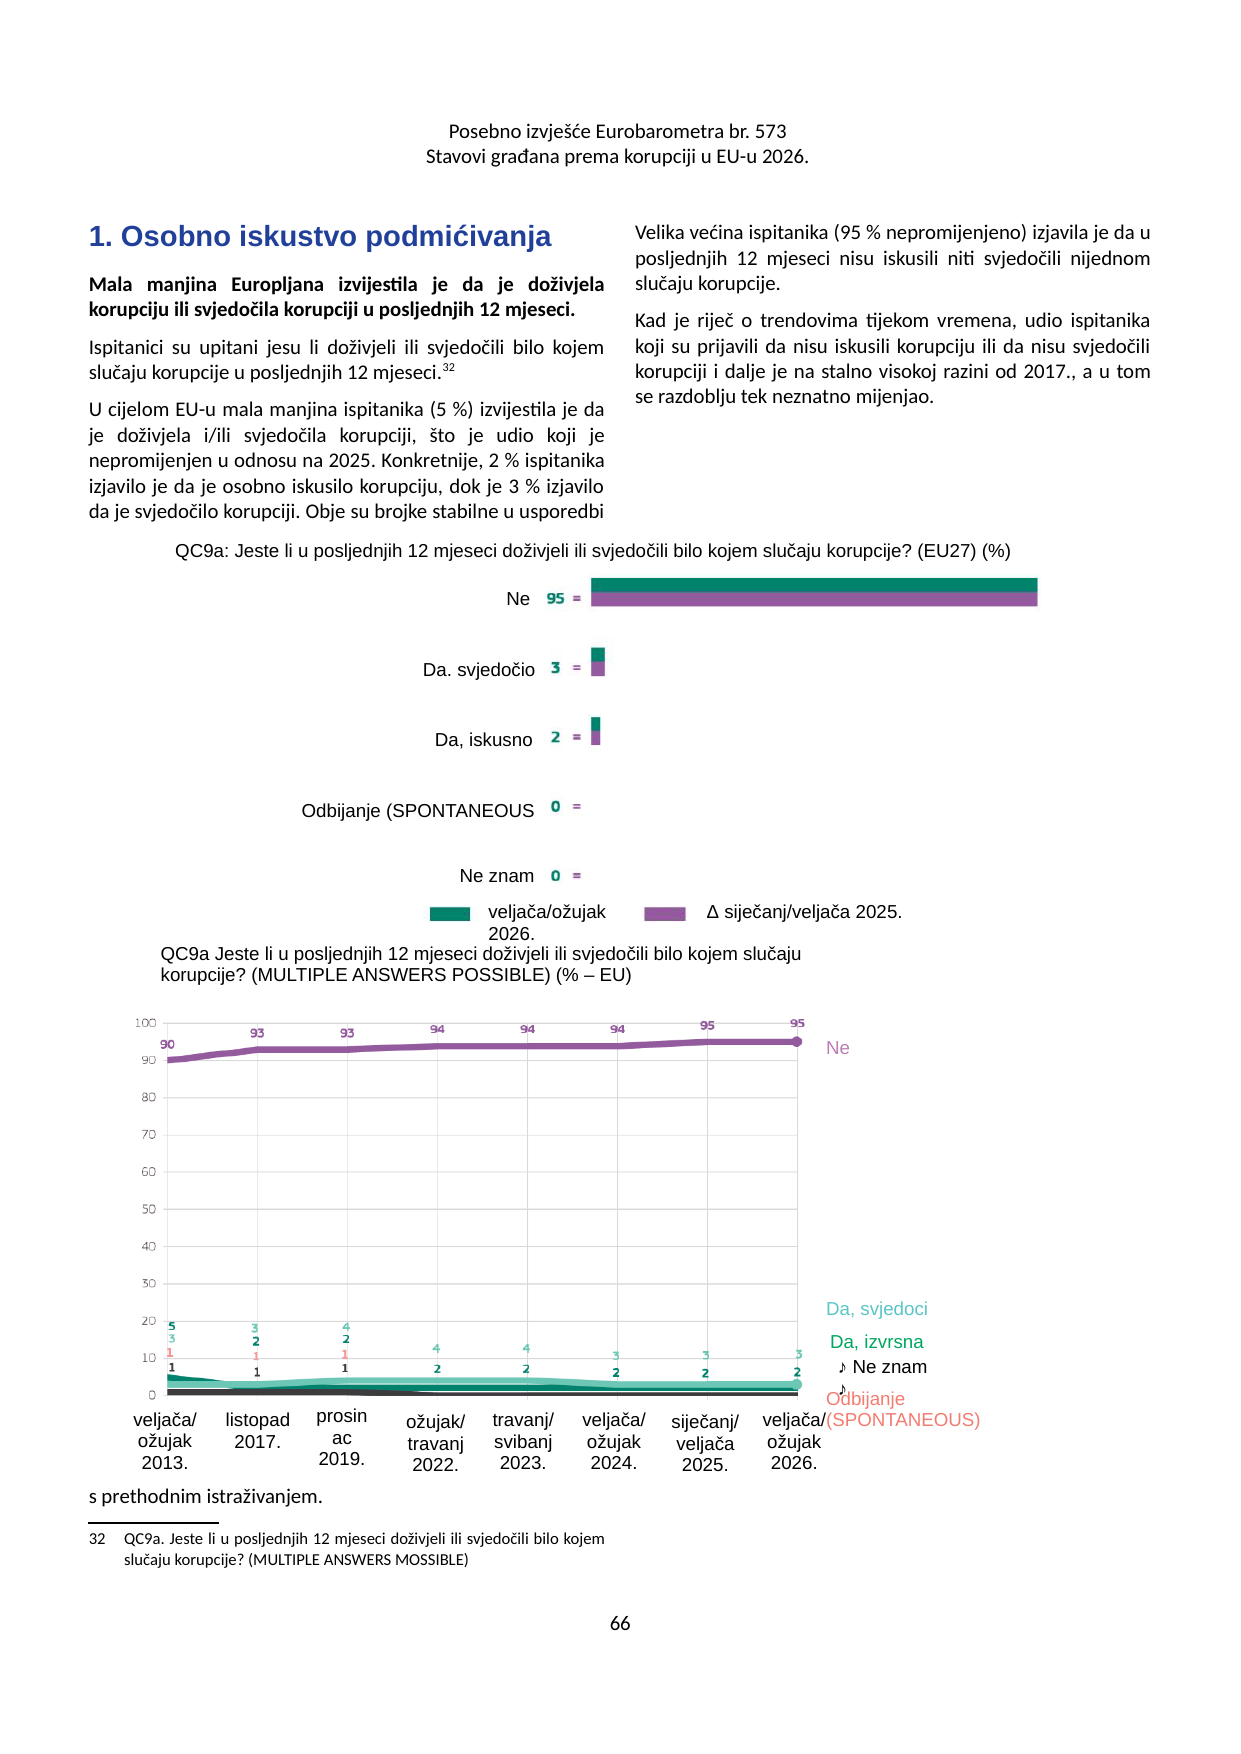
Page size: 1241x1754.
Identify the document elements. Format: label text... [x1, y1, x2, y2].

text Kad je riječ o trendovima tijekom vremena, udio ispitanika koji su prijavili da nisu iskusili korupciju ili da nisu svjedočili korupciji i dalje je na stalno visokoj razini od 2017., a u tom se razdoblju tek neznatno mijenjao. [635, 307, 1152, 409]
picture [544, 566, 1041, 884]
picture [422, 898, 692, 929]
text Ispitanici su upitani jesu li doživjeli ili svjedočili bilo kojem slučaju korupcije u posljednjih 12 mjeseci. [88, 334, 605, 385]
text Mala manjina Europljana izvijestila je da je doživjela korupciju ili svjedočila korupciji u posljednjih 12 mjeseci. [88, 271, 605, 322]
text QC9a. Jeste li u posljednjih 12 mjeseci doživjeli ili svjedočili bilo kojem slučaju korupcije? (MULTIPLE ANSWERS MOSSIBLE) [88, 1529, 605, 1569]
text U cijelom EU-u mala manjina ispitanika (5 %) izvijestila je da je doživjela i/ili svjedočila korupciji, što je udio koji je nepromijenjen u odnosu na 2025. Konkretnije, 2 % ispitanika izjavilo je da je osobno iskusilo korupciju, dok je 3 % izjavilo da je svjedočilo korupciji. Obje su brojke stabilne u usporedbi s prethodnim istraživanjem. [88, 397, 605, 1509]
subtitle 1. Osobno iskustvo podmićivanja [88, 219, 605, 253]
picture [119, 1014, 805, 1402]
text Velika većina ispitanika (95 % nepromijenjeno) izjavila je da u posljednjih 12 mjeseci nisu iskusili niti svjedočili nijednom slučaju korupcije. [635, 219, 1152, 296]
